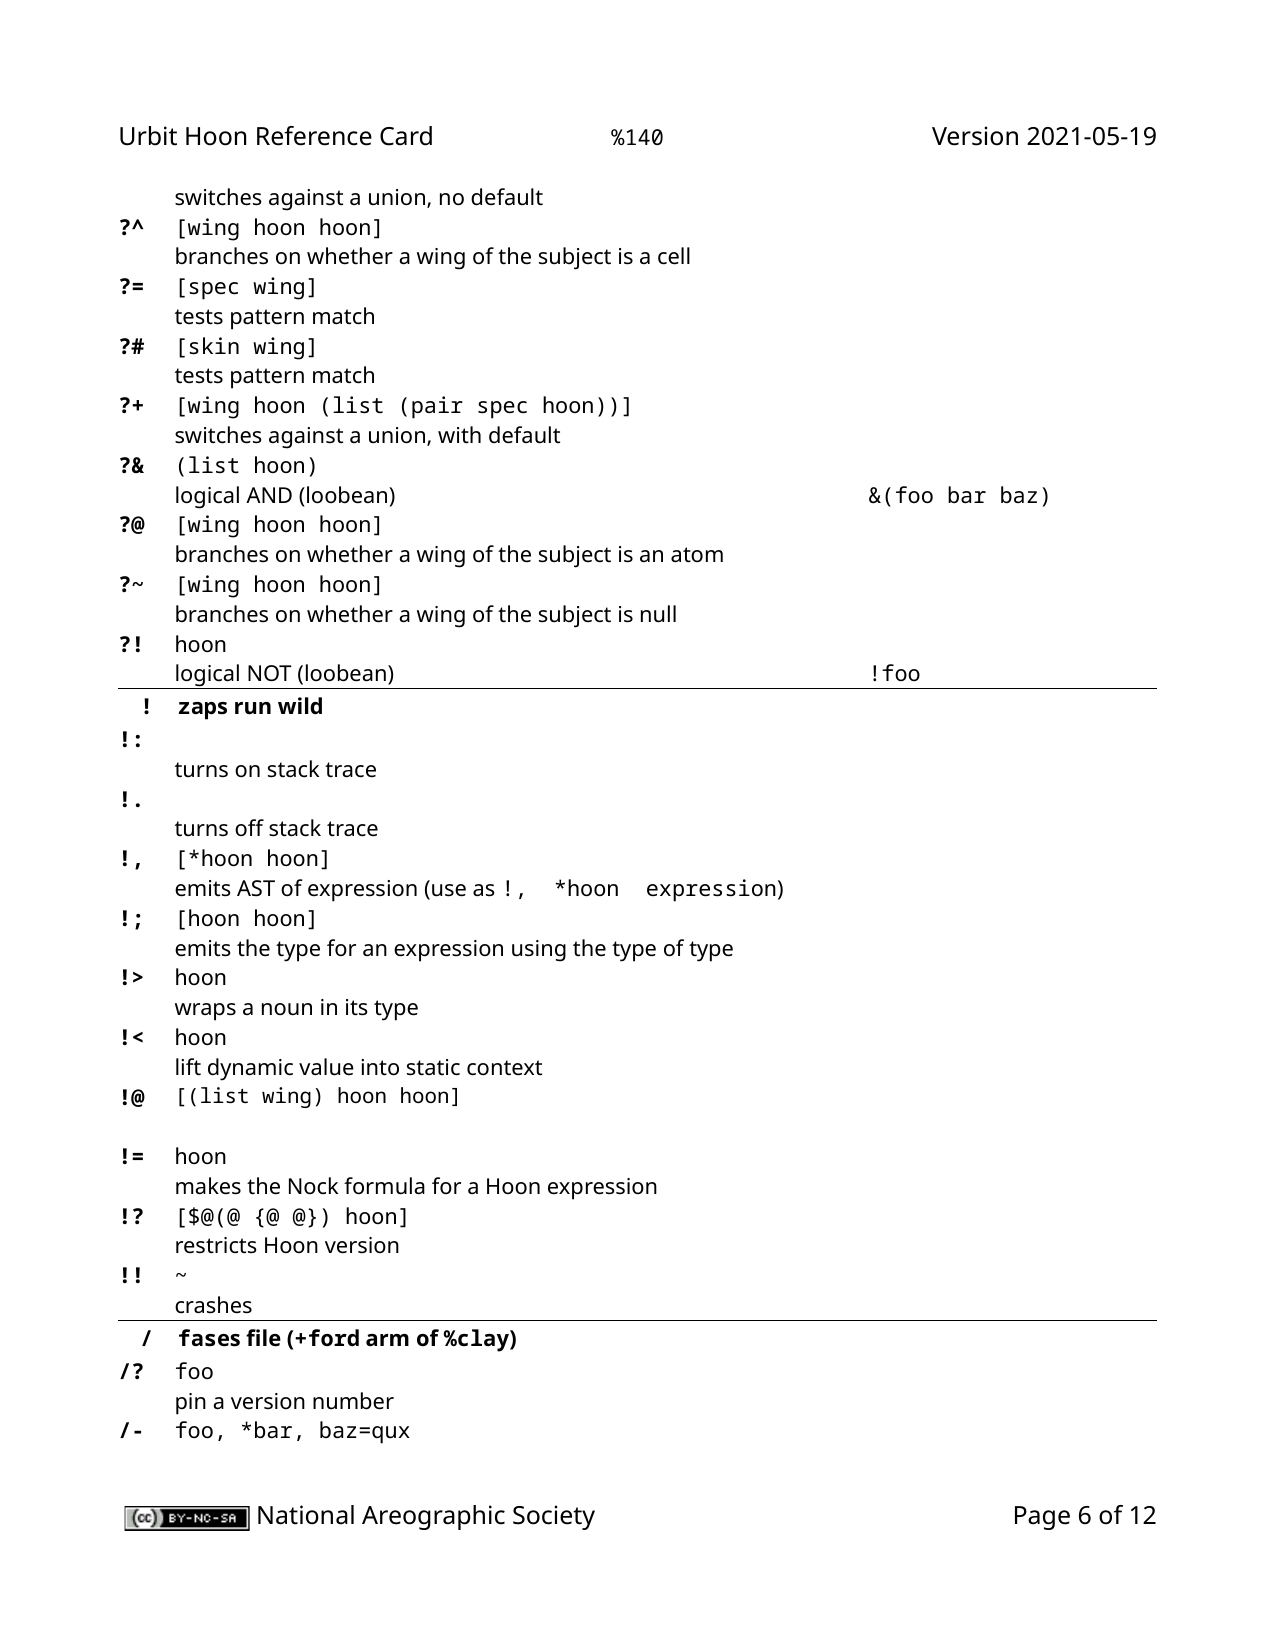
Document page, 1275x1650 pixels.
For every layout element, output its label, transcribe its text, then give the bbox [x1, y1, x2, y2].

table_cell ~ [174, 1260, 1157, 1290]
table_cell !? [118, 1201, 174, 1231]
table_cell [spec wing] [174, 271, 1157, 301]
table_cell ?= [118, 271, 174, 301]
table_cell foo, *bar, baz=qux [174, 1415, 1157, 1445]
table_cell !> [118, 963, 174, 992]
table_cell /- [118, 1415, 174, 1445]
table_cell !: [118, 724, 174, 754]
table_cell [118, 814, 174, 843]
table_cell ?~ [118, 569, 174, 599]
table_cell pin a version number [174, 1386, 1157, 1415]
table_cell [118, 301, 174, 331]
table_cell switches against a union, no default [174, 182, 1157, 211]
table_cell hoon [174, 629, 868, 658]
table_cell [(list wing) hoon hoon] [174, 1082, 1157, 1111]
table_cell ?! [118, 629, 174, 658]
table_cell [174, 784, 1157, 813]
table_cell !@ [118, 1082, 174, 1111]
table_cell emits the type for an expression using the type of type [174, 933, 1157, 962]
table_cell ?& [118, 450, 174, 479]
table_cell [118, 599, 174, 628]
table_cell crashes [174, 1290, 1157, 1320]
table_cell [118, 1171, 174, 1201]
table_cell wraps a noun in its type [174, 992, 1157, 1022]
table_cell !, [118, 843, 174, 873]
table_cell fases file (+ford arm of %clay) [174, 1321, 1157, 1356]
table_cell !; [118, 903, 174, 933]
table_cell [118, 1290, 174, 1320]
table_cell branches on whether a wing of the subject is null [174, 599, 1157, 628]
table_cell tests pattern match [174, 360, 1157, 390]
table_cell [118, 658, 174, 688]
table_cell !. [118, 784, 174, 813]
table_cell logical NOT (loobean) [174, 658, 868, 688]
table_cell [118, 933, 174, 962]
table_cell ! [118, 689, 174, 724]
table_cell ?# [118, 331, 174, 360]
table_cell restricts Hoon version [174, 1231, 1157, 1260]
table_cell [118, 1386, 174, 1415]
table_cell foo [174, 1356, 1157, 1386]
table_cell [174, 724, 1157, 754]
table_cell &(foo bar baz) [868, 480, 1157, 509]
table_cell [118, 1231, 174, 1260]
table_cell [174, 1111, 1157, 1141]
table_cell [118, 873, 174, 903]
table_cell != [118, 1141, 174, 1171]
table_cell / [118, 1321, 174, 1356]
table_cell turns on stack trace [174, 754, 1157, 784]
table_cell hoon [174, 1022, 1157, 1052]
table_cell hoon [174, 963, 1157, 992]
table_cell !foo [868, 658, 1157, 688]
table_cell [hoon hoon] [174, 903, 1157, 933]
table_cell [118, 992, 174, 1022]
table_cell [118, 241, 174, 271]
table_cell [wing hoon hoon] [174, 569, 1157, 599]
table_cell [118, 754, 174, 784]
table_cell emits AST of expression (use as !, *hoon expression) [174, 873, 1157, 903]
table_cell !< [118, 1022, 174, 1052]
table_cell ?^ [118, 211, 174, 241]
table_cell /? [118, 1356, 174, 1386]
table_cell [118, 182, 174, 211]
table_cell logical AND (loobean) [174, 480, 868, 509]
table_cell [wing hoon (list (pair spec hoon))] [174, 390, 1157, 420]
table_cell makes the Nock formula for a Hoon expression [174, 1171, 1157, 1201]
table_cell !! [118, 1260, 174, 1290]
table_cell ?+ [118, 390, 174, 420]
table_cell (list hoon) [174, 450, 868, 479]
table_cell tests pattern match [174, 301, 1157, 331]
table_cell [118, 539, 174, 569]
table_cell switches against a union, with default [174, 420, 1157, 450]
table_cell [868, 629, 1157, 658]
table_cell hoon [174, 1141, 1157, 1171]
table_cell lift dynamic value into static context [174, 1052, 1157, 1082]
picture [124, 1506, 250, 1531]
table_cell turns off stack trace [174, 814, 1157, 843]
table_cell ?@ [118, 509, 174, 539]
table_cell [wing hoon hoon] [174, 211, 1157, 241]
table_cell [118, 1111, 174, 1141]
table_cell [118, 1052, 174, 1082]
table_cell zaps run wild [174, 689, 1157, 724]
table_cell branches on whether a wing of the subject is an atom [174, 539, 1157, 569]
table_cell [118, 480, 174, 509]
table_cell [118, 360, 174, 390]
table_cell [wing hoon hoon] [174, 509, 1157, 539]
table_cell [868, 450, 1157, 479]
table_cell [skin wing] [174, 331, 1157, 360]
table_cell branches on whether a wing of the subject is a cell [174, 241, 1157, 271]
table_cell [*hoon hoon] [174, 843, 1157, 873]
table_cell [$@(@ {@ @}) hoon] [174, 1201, 1157, 1231]
table_cell [118, 420, 174, 450]
